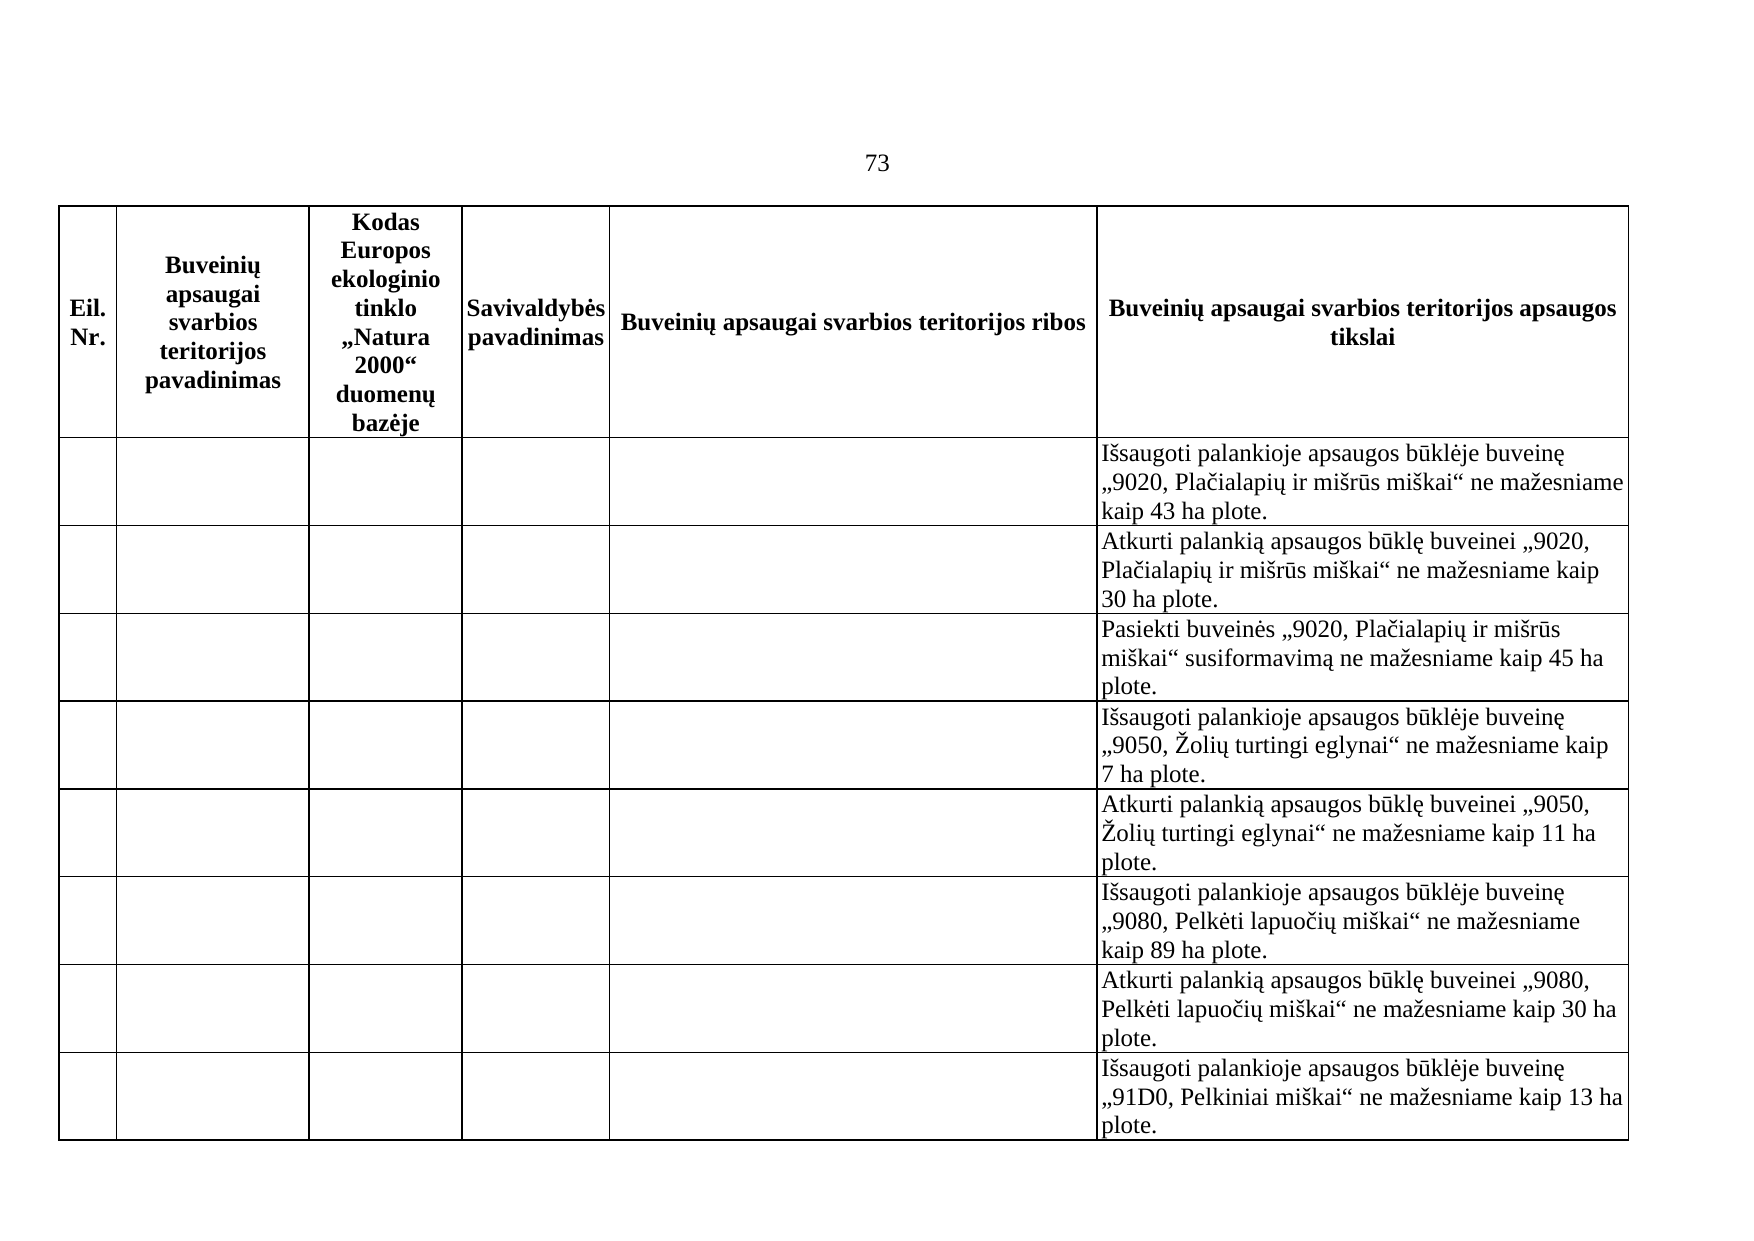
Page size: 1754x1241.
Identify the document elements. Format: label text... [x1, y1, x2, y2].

table_cell Atkurti palankią apsaugos būklę buveinei „9050, Žolių turtingi eglynai“ ne mažesniame kaip 11 ha plote. [1098, 790, 1628, 876]
table_cell [60, 877, 116, 964]
table_cell [610, 965, 1096, 1051]
table_cell [310, 614, 461, 700]
table_cell [117, 614, 308, 700]
table_cell [463, 790, 609, 876]
table_cell [310, 965, 461, 1051]
table_cell [463, 1053, 609, 1139]
table_cell [117, 1053, 308, 1139]
table_header Eil. Nr. [60, 207, 116, 437]
table_header Savivaldybės pavadinimas [463, 207, 609, 437]
table_cell Išsaugoti palankioje apsaugos būklėje buveinę „9020, Plačialapių ir mišrūs miškai“ ne mažesniame kaip 43 ha plote. [1098, 438, 1628, 524]
table_cell [610, 526, 1096, 612]
table_cell [60, 1053, 116, 1139]
table_cell [117, 438, 308, 524]
table_header Buveinių apsaugai svarbios teritorijos apsaugos tikslai [1098, 207, 1628, 437]
table_header Buveinių apsaugai svarbios teritorijos ribos [610, 207, 1096, 437]
table_cell [463, 438, 609, 524]
table_cell [610, 877, 1096, 964]
table_header Kodas Europos ekologinio tinklo „Natura 2000“ duomenų bazėje [310, 207, 461, 437]
table_cell Išsaugoti palankioje apsaugos būklėje buveinę „9050, Žolių turtingi eglynai“ ne mažesniame kaip 7 ha plote. [1098, 702, 1628, 788]
table_cell [60, 438, 116, 524]
table_cell Atkurti palankią apsaugos būklę buveinei „9080, Pelkėti lapuočių miškai“ ne mažesniame kaip 30 ha plote. [1098, 965, 1628, 1051]
table_cell [60, 965, 116, 1051]
table_cell [310, 877, 461, 964]
table_cell [463, 614, 609, 700]
table_cell [60, 526, 116, 612]
table_cell [463, 965, 609, 1051]
table_cell [463, 877, 609, 964]
table_cell [117, 702, 308, 788]
table_cell Išsaugoti palankioje apsaugos būklėje buveinę „9080, Pelkėti lapuočių miškai“ ne mažesniame kaip 89 ha plote. [1098, 877, 1628, 964]
table_cell [310, 526, 461, 612]
table_cell [310, 1053, 461, 1139]
table_cell [463, 526, 609, 612]
table_cell [117, 790, 308, 876]
table_cell [610, 702, 1096, 788]
table_cell [60, 790, 116, 876]
table_cell [610, 1053, 1096, 1139]
table_cell [60, 702, 116, 788]
table_cell [610, 438, 1096, 524]
table_cell [610, 614, 1096, 700]
table_header Buveinių apsaugai svarbios teritorijos pavadinimas [117, 207, 308, 437]
table_cell Išsaugoti palankioje apsaugos būklėje buveinę „91D0, Pelkiniai miškai“ ne mažesniame kaip 13 ha plote. [1098, 1053, 1628, 1139]
table_cell [463, 702, 609, 788]
table_cell [310, 702, 461, 788]
table_cell [117, 526, 308, 612]
table_cell [117, 877, 308, 964]
table_cell [310, 790, 461, 876]
table_cell [117, 965, 308, 1051]
table_cell [610, 790, 1096, 876]
table_cell Atkurti palankią apsaugos būklę buveinei „9020, Plačialapių ir mišrūs miškai“ ne mažesniame kaip 30 ha plote. [1098, 526, 1628, 612]
table_cell [310, 438, 461, 524]
table_cell Pasiekti buveinės „9020, Plačialapių ir mišrūs miškai“ susiformavimą ne mažesniame kaip 45 ha plote. [1098, 614, 1628, 700]
table_cell [60, 614, 116, 700]
